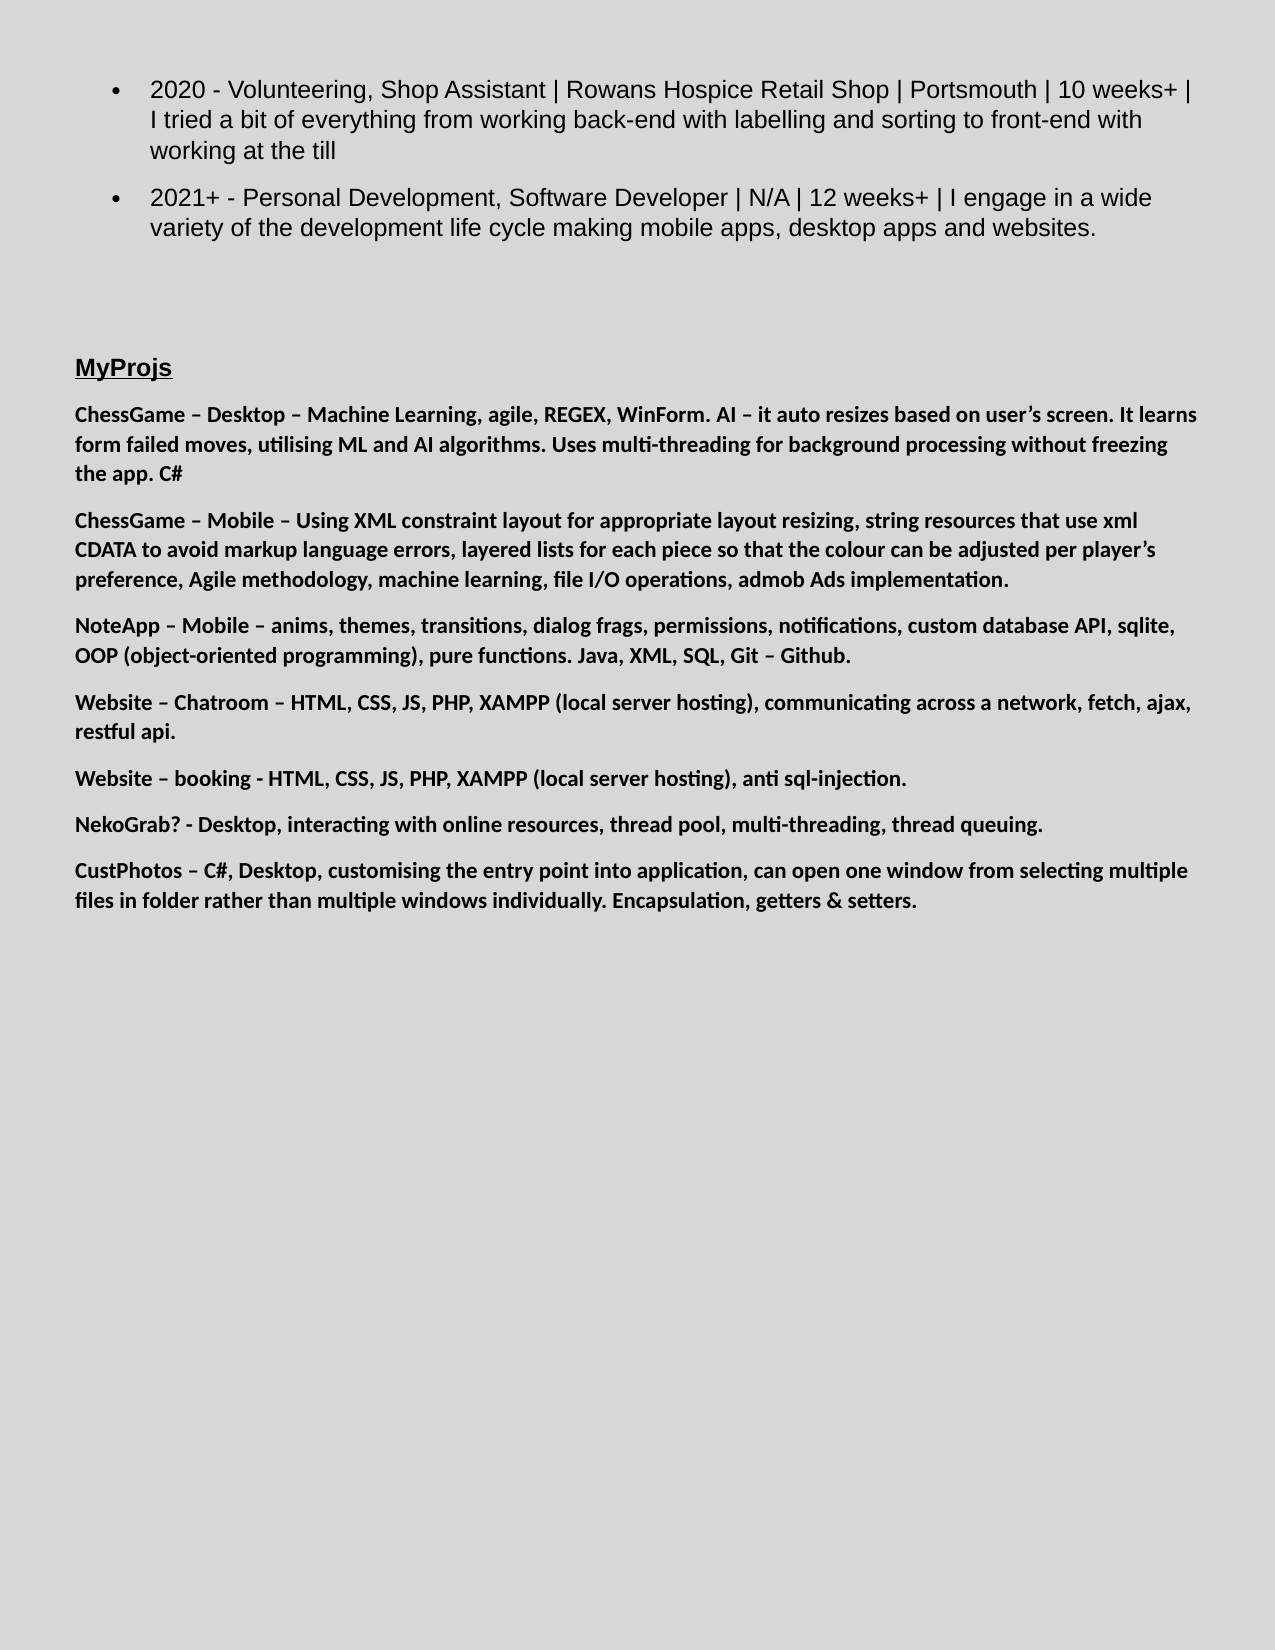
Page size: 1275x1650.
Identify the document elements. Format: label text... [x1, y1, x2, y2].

text Website – Chatroom – HTML, CSS, JS, PHP, XAMPP (local server hosting), communicating across a network, fetch, ajax, restful api. [75, 688, 1200, 745]
list 2020 - Volunteering, Shop Assistant | Rowans Hospice Retail Shop | Portsmouth | 10 weeks+ | I tried a bit of everything from working back-end with labelling and sorting to front-end with working at the till [112, 75, 1200, 164]
text CustPhotos – C#, Desktop, customising the entry point into application, can open one window from selecting multiple files in folder rather than multiple windows individually. Encapsulation, getters & setters. [75, 856, 1200, 914]
text Website – booking - HTML, CSS, JS, PHP, XAMPP (local server hosting), anti sql-injection. [75, 764, 1200, 792]
text ChessGame – Desktop – Machine Learning, agile, REGEX, WinForm. AI – it auto resizes based on user’s screen. It learns form failed moves, utilising ML and AI algorithms. Uses multi-threading for background processing without freezing the app. C# [75, 400, 1200, 488]
list 2021+ - Personal Development, Software Developer | N/A | 12 weeks+ | I engage in a wide variety of the development life cycle making mobile apps, desktop apps and websites. [112, 183, 1200, 242]
text MyProjs [75, 353, 1200, 382]
text ChessGame – Mobile – Using XML constraint layout for appropriate layout resizing, string resources that use xml CDATA to avoid markup language errors, layered lists for each piece so that the colour can be adjusted per player’s preference, Agile methodology, machine learning, file I/O operations, admob Ads implementation. [75, 506, 1200, 593]
text NekoGrab? - Desktop, interacting with online resources, thread pool, multi-threading, thread queuing. [75, 810, 1200, 838]
text NoteApp – Mobile – anims, themes, transitions, dialog frags, permissions, notifications, custom database API, sqlite, OOP (object-oriented programming), pure functions. Java, XML, SQL, Git – Github. [75, 612, 1200, 669]
